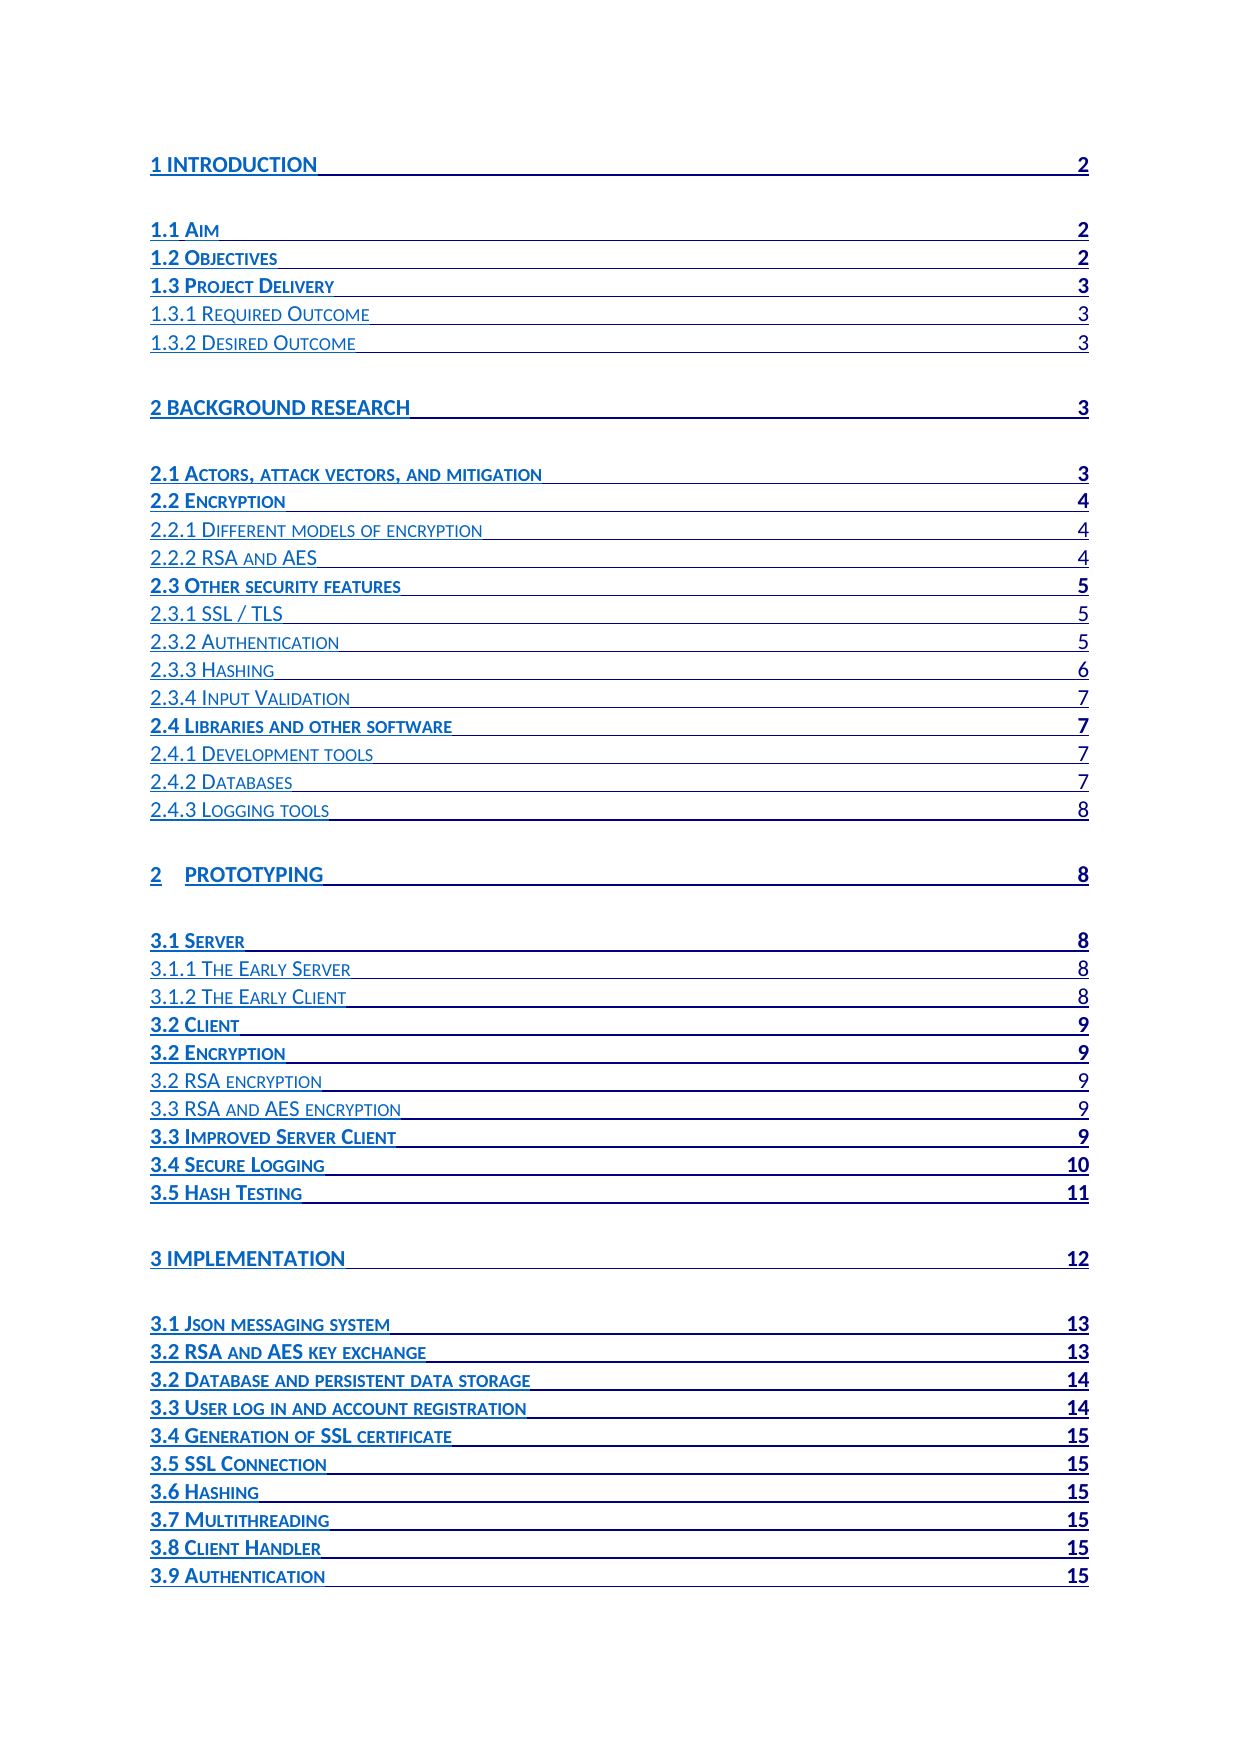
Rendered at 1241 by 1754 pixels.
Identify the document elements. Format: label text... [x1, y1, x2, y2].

text 2.4.1 Development tools 7 [150, 739, 1090, 767]
text 3.6 Hashing 15 [150, 1477, 1090, 1505]
text 3.1.2 The Early Client 8 [150, 982, 1090, 1010]
text 2.3.3 Hashing 6 [150, 655, 1090, 683]
text 2.2.1 Different models of encryption 4 [150, 515, 1090, 543]
text 3.2 Client 9 [150, 1010, 1090, 1038]
text 2.3 Other security features 5 [150, 571, 1090, 599]
text 3.8 Client Handler 15 [150, 1533, 1090, 1561]
text 2 Background Research 3 [150, 393, 1090, 421]
text 1.3 Project Delivery 3 [150, 272, 1090, 299]
text 3.9 Authentication 15 [150, 1561, 1090, 1589]
text 2.3.2 Authentication 5 [150, 627, 1090, 655]
text 3.1 Server 8 [150, 926, 1090, 954]
text 3.7 Multithreading 15 [150, 1505, 1090, 1533]
text 2.4 Libraries and other software 7 [150, 711, 1090, 739]
text 3.3 Improved Server Client 9 [150, 1122, 1090, 1150]
text 3.1 Json messaging system 13 [150, 1309, 1090, 1337]
text 3.5 Hash Testing 11 [150, 1178, 1090, 1206]
text 2 Prototyping 8 [150, 860, 1090, 888]
text 3.2 Encryption 9 [150, 1038, 1090, 1066]
text 1.3.2 Desired Outcome 3 [150, 328, 1090, 356]
text 2.2.2 RSA and AES 4 [150, 543, 1090, 571]
text 1.2 Objectives 2 [150, 243, 1090, 272]
text 1.1 Aim 2 [150, 216, 1090, 243]
text 3.2 RSA encryption 9 [150, 1066, 1090, 1094]
text 1 Introduction 2 [150, 150, 1090, 178]
text 3.4 Generation of SSL certificate 15 [150, 1421, 1090, 1449]
text 3.5 SSL Connection 15 [150, 1449, 1090, 1477]
text 3.2 RSA and AES key exchange 13 [150, 1337, 1090, 1365]
text 3 Implementation 12 [150, 1244, 1090, 1272]
text 2.3.1 SSL / TLS 5 [150, 599, 1090, 627]
text 3.1.1 The Early Server 8 [150, 954, 1090, 982]
text 1.3.1 Required Outcome 3 [150, 299, 1090, 328]
text 2.4.2 Databases 7 [150, 767, 1090, 795]
text 2.1 Actors, attack vectors, and mitigation 3 [150, 459, 1090, 487]
text 3.4 Secure Logging 10 [150, 1150, 1090, 1178]
text 2.3.4 Input Validation 7 [150, 683, 1090, 711]
text 3.2 Database and persistent data storage 14 [150, 1365, 1090, 1393]
text 2.2 Encryption 4 [150, 487, 1090, 515]
text 2.4.3 Logging tools 8 [150, 795, 1090, 823]
text 3.3 User log in and account registration 14 [150, 1393, 1090, 1421]
text 3.3 RSA and AES encryption 9 [150, 1094, 1090, 1122]
